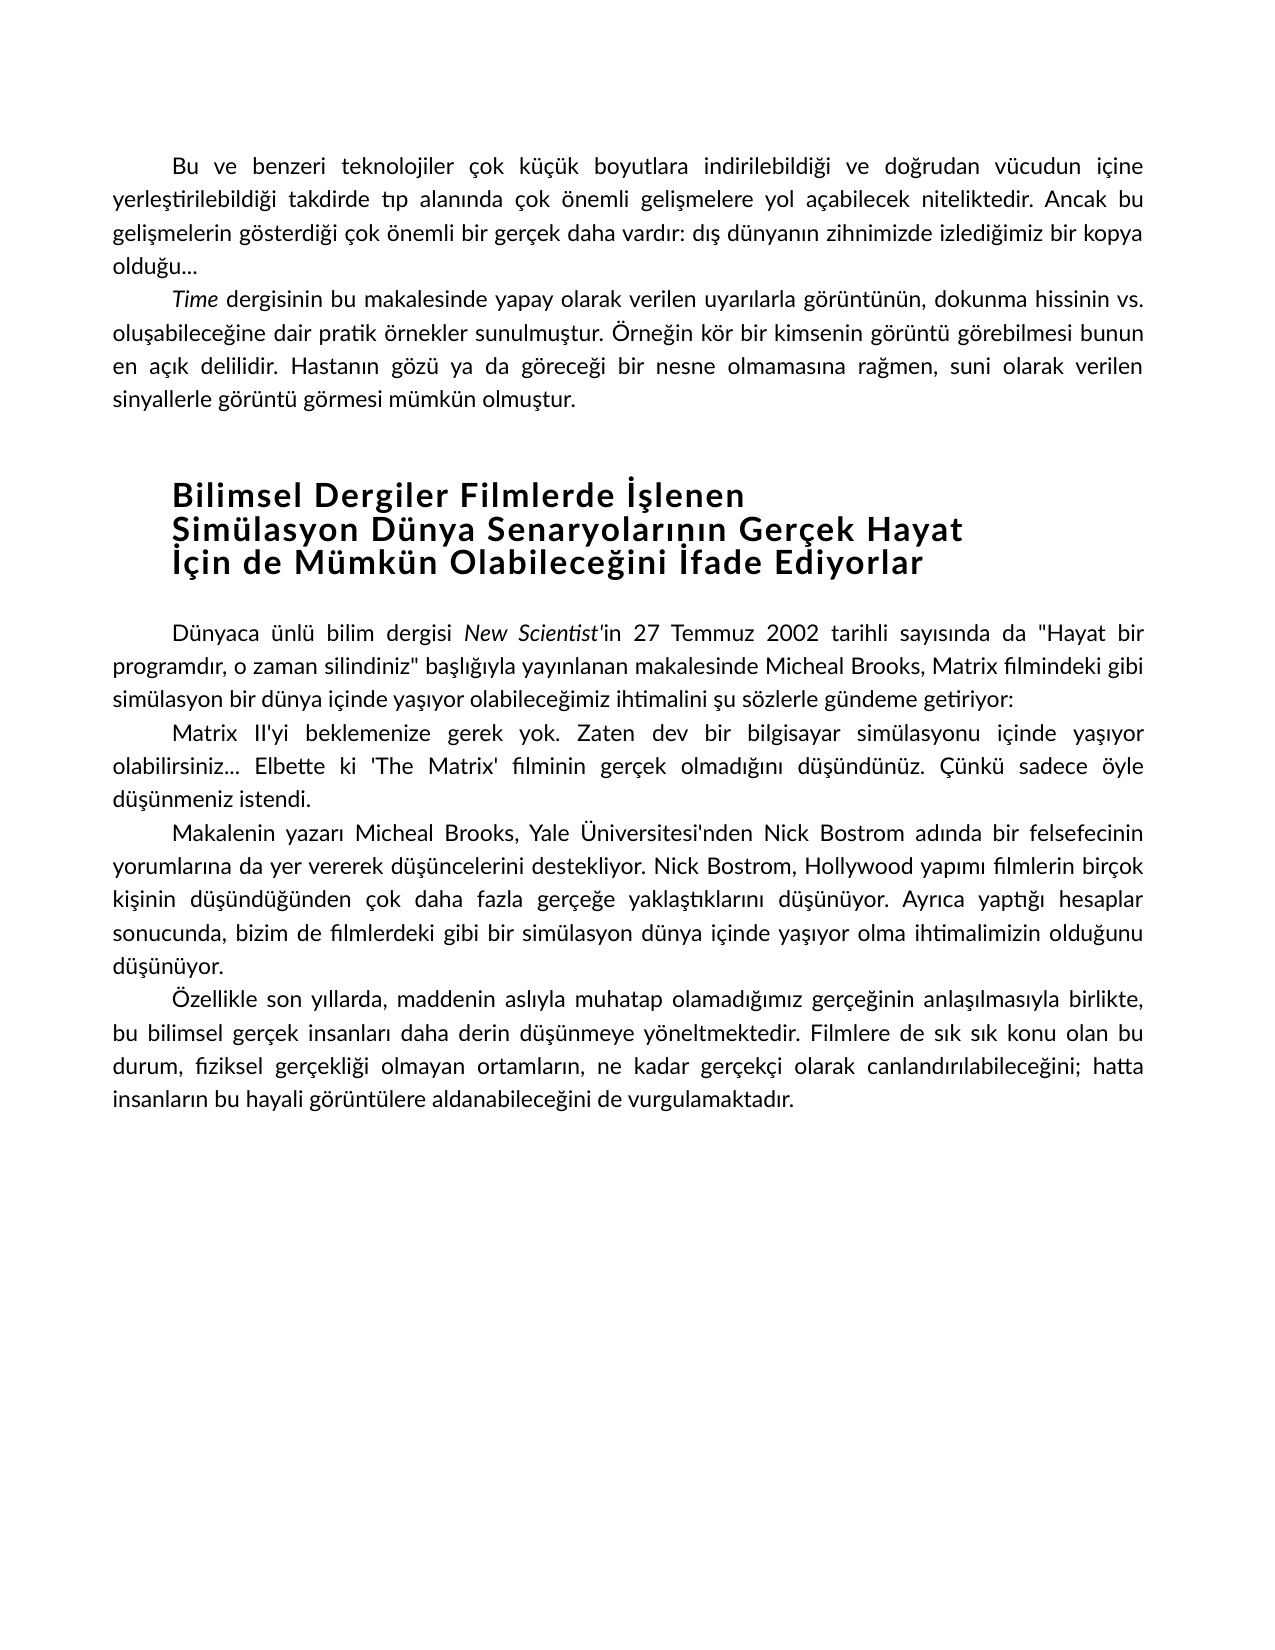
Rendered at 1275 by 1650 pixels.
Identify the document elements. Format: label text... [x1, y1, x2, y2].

text Time dergisinin bu makalesinde yapay olarak verilen uyarılarla görüntünün, dokunma hissinin vs. oluşabileceğine dair pratik örnekler sunulmuştur. Örneğin kör bir kimsenin görüntü görebilmesi bunun en açık delilidir. Hastanın gözü ya da göreceği bir nesne olmamasına rağmen, suni olarak verilen sinyallerle görüntü görmesi mümkün olmuştur. [112, 281, 1145, 414]
text Dünyaca ünlü bilim dergisi New Scientist'in 27 Temmuz 2002 tarihli sayısında da "Hayat bir programdır, o zaman silindiniz" başlığıyla yayınlanan makalesinde Micheal Brooks, Matrix filmindeki gibi simülasyon bir dünya içinde yaşıyor olabileceğimiz ihtimalini şu sözlerle gündeme getiriyor: [112, 614, 1145, 714]
text Matrix II'yi beklemenize gerek yok. Zaten dev bir bilgisayar simülasyonu içinde yaşıyor olabilirsiniz... Elbette ki 'The Matrix' filminin gerçek olmadığını düşündünüz. Çünkü sadece öyle düşünmeniz istendi. [112, 714, 1145, 814]
text Bu ve benzeri teknolojiler çok küçük boyutlara indirilebildiği ve doğrudan vücudun içine yerleştirilebildiği takdirde tıp alanında çok önemli gelişmelere yol açabilecek niteliktedir. Ancak bu gelişmelerin gösterdiği çok önemli bir gerçek daha vardır: dış dünyanın zihnimizde izlediğimiz bir kopya olduğu... [112, 148, 1145, 281]
text Makalenin yazarı Micheal Brooks, Yale Üniversitesi'nden Nick Bostrom adında bir felsefecinin yorumlarına da yer vererek düşüncelerini destekliyor. Nick Bostrom, Hollywood yapımı filmlerin birçok kişinin düşündüğünden çok daha fazla gerçeğe yaklaştıklarını düşünüyor. Ayrıca yaptığı hesaplar sonucunda, bizim de filmlerdeki gibi bir simülasyon dünya içinde yaşıyor olma ihtimalimizin olduğunu düşünüyor. [112, 814, 1145, 981]
text İçin de Mümkün Olabileceğini İfade Ediyorlar [112, 548, 1145, 581]
text Bilimsel Dergiler Filmlerde İşlenen [112, 481, 1145, 514]
text Özellikle son yıllarda, maddenin aslıyla muhatap olamadığımız gerçeğinin anlaşılmasıyla birlikte, bu bilimsel gerçek insanları daha derin düşünmeye yöneltmektedir. Filmlere de sık sık konu olan bu durum, fiziksel gerçekliği olmayan ortamların, ne kadar gerçekçi olarak canlandırılabileceğini; hatta insanların bu hayali görüntülere aldanabileceğini de vurgulamaktadır. [112, 981, 1145, 1114]
text Simülasyon Dünya Senaryolarının Gerçek Hayat [112, 514, 1145, 548]
